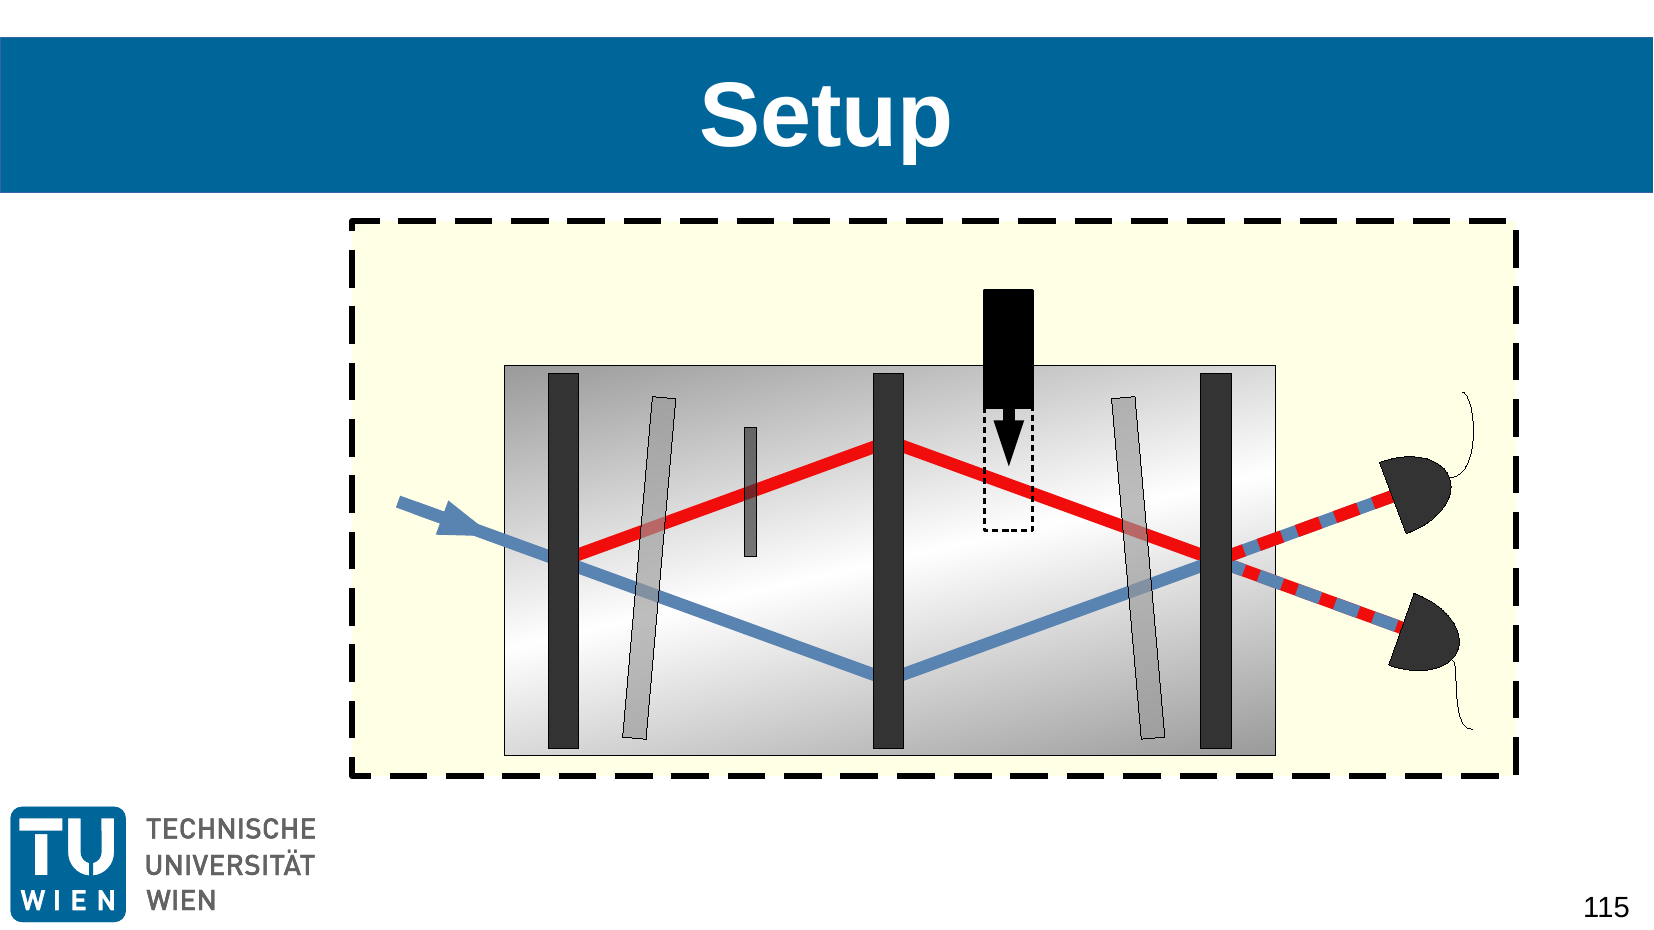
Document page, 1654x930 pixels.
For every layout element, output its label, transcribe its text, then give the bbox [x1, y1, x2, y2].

title Setup [0, 37, 1653, 193]
text_box [352, 221, 1517, 777]
